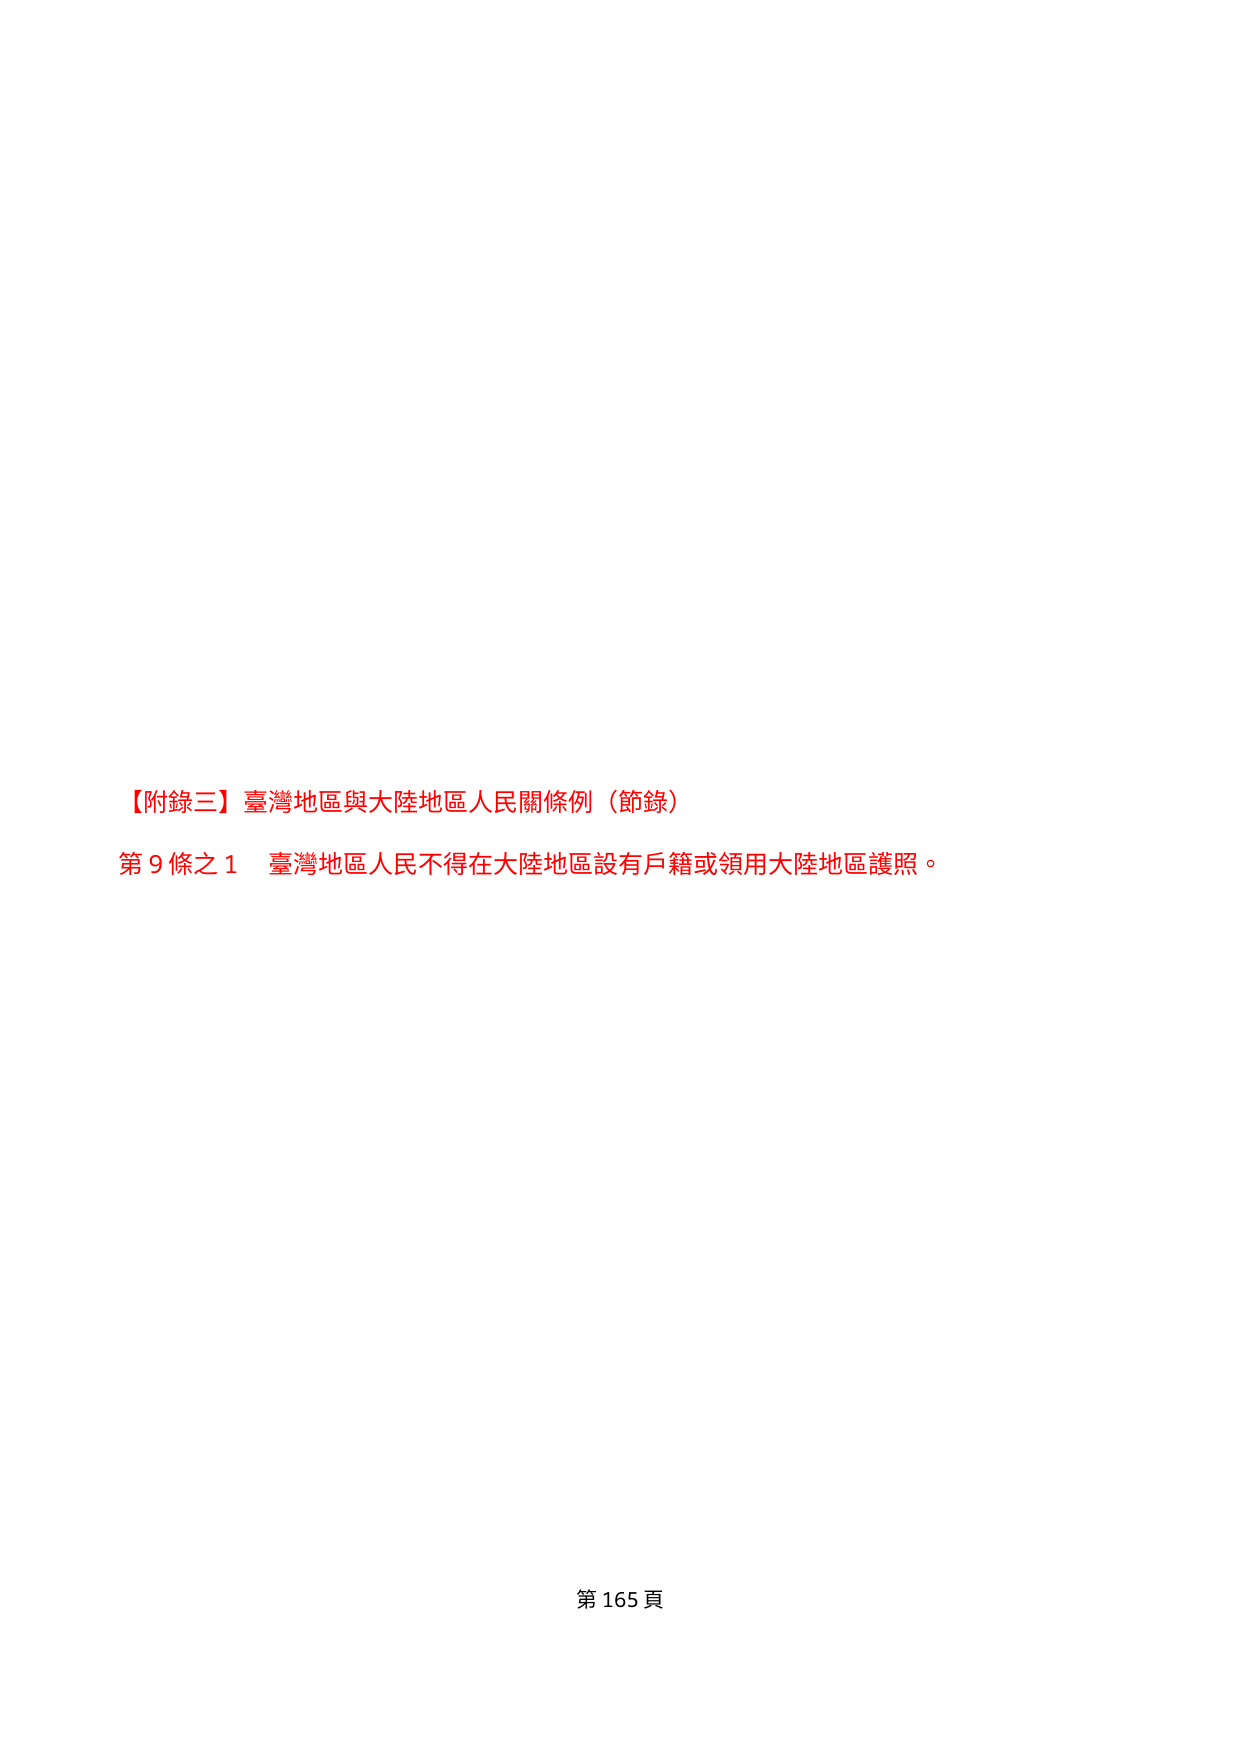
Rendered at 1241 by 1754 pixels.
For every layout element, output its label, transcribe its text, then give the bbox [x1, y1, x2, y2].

text 第9條之1 臺灣地區人民不得在大陸地區設有戶籍或領用大陸地區護照。 [118, 821, 1122, 883]
text 【附錄三】臺灣地區與大陸地區人民關條例（節錄） [118, 758, 1122, 821]
